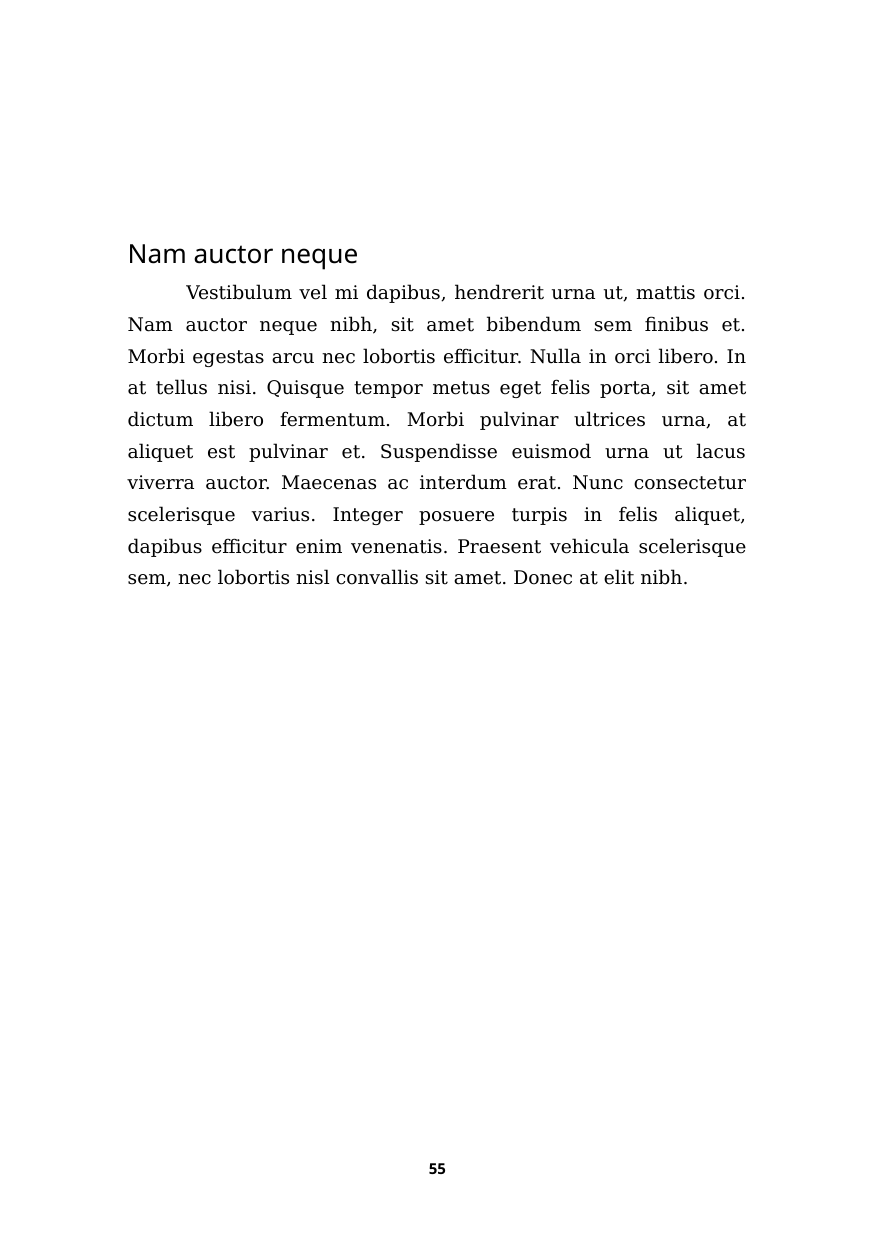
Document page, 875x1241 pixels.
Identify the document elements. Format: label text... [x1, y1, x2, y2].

text Vestibulum vel mi dapibus, hendrerit urna ut, mattis orci. Nam auctor neque nibh, sit amet bibendum sem finibus et. Morbi egestas arcu nec lobortis efficitur. Nulla in orci libero. In at tellus nisi. Quisque tempor metus eget felis porta, sit amet dictum libero fermentum. Morbi pulvinar ultrices urna, at aliquet est pulvinar et. Suspendisse euismod urna ut lacus viverra auctor. Maecenas ac interdum erat. Nunc consectetur scelerisque varius. Integer posuere turpis in felis aliquet, dapibus efficitur enim venenatis. Praesent vehicula scelerisque sem, nec lobortis nisl convallis sit amet. Donec at elit nibh. [127, 282, 747, 589]
subtitle Nam auctor neque [127, 239, 747, 270]
